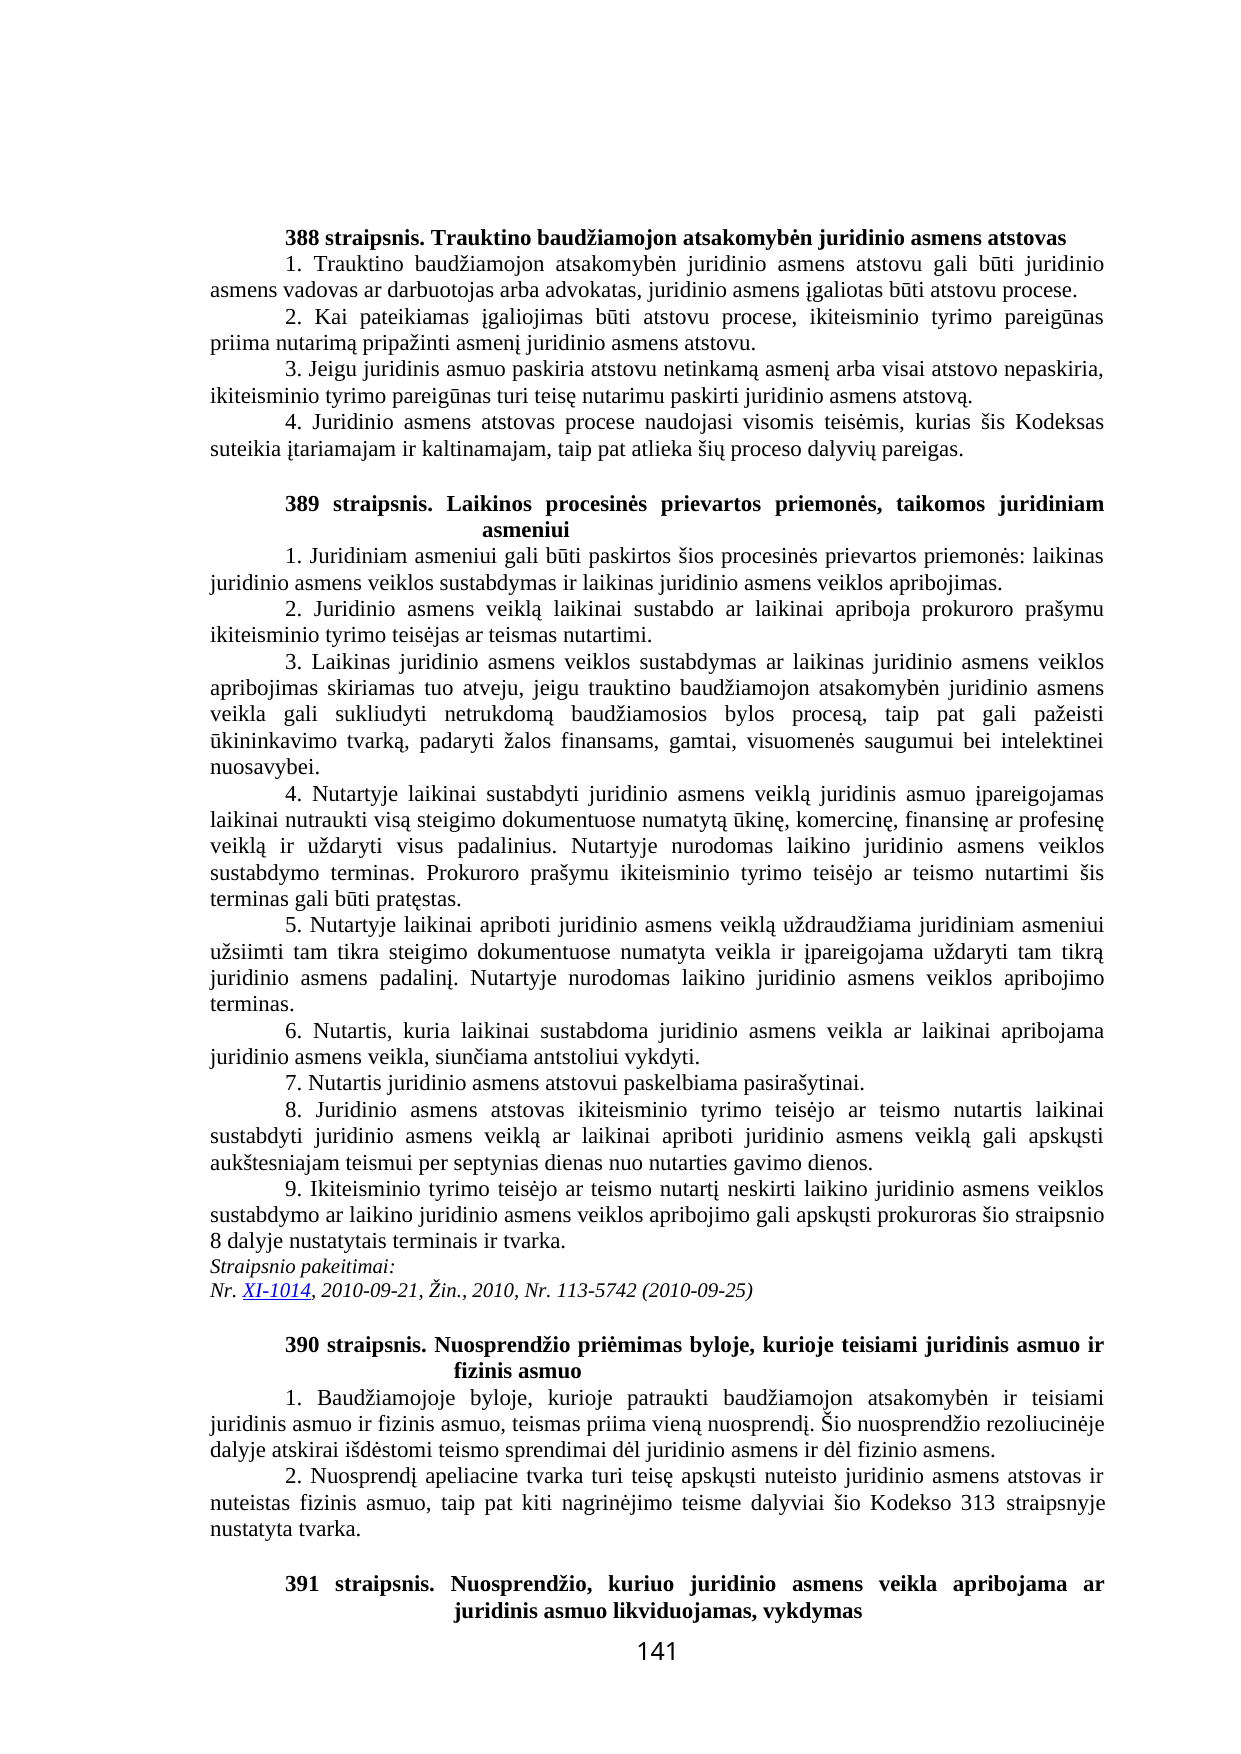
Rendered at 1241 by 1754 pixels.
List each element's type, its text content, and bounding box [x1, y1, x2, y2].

text 2. Kai pateikiamas įgaliojimas būti atstovu procese, ikiteisminio tyrimo pareigūnas priima nutarimą pripažinti asmenį juridinio asmens atstovu. [210, 303, 1106, 356]
text 2. Juridinio asmens veiklą laikinai sustabdo ar laikinai apriboja prokuroro prašymu ikiteisminio tyrimo teisėjas ar teismas nutartimi. [210, 595, 1106, 648]
text 1. Trauktino baudžiamojon atsakomybėn juridinio asmens atstovu gali būti juridinio asmens vadovas ar darbuotojas arba advokatas, juridinio asmens įgaliotas būti atstovu procese. [210, 250, 1106, 303]
text 5. Nutartyje laikinai apriboti juridinio asmens veiklą uždraudžiama juridiniam asmeniui užsiimti tam tikra steigimo dokumentuose numatyta veikla ir įpareigojama uždaryti tam tikrą juridinio asmens padalinį. Nutartyje nurodomas laikino juridinio asmens veiklos apribojimo terminas. [210, 911, 1106, 1017]
text 3. Laikinas juridinio asmens veiklos sustabdymas ar laikinas juridinio asmens veiklos apribojimas skiriamas tuo atveju, jeigu trauktino baudžiamojon atsakomybėn juridinio asmens veikla gali sukliudyti netrukdomą baudžiamosios bylos procesą, taip pat gali pažeisti ūkininkavimo tvarką, padaryti žalos finansams, gamtai, visuomenės saugumui bei intelektinei nuosavybei. [210, 648, 1106, 779]
text 3. Jeigu juridinis asmuo paskiria atstovu netinkamą asmenį arba visai atstovo nepaskiria, ikiteisminio tyrimo pareigūnas turi teisę nutarimu paskirti juridinio asmens atstovą. [210, 356, 1106, 408]
text 389 straipsnis. Laikinos procesinės prievartos priemonės, taikomos juridiniam asmeniui [285, 490, 1106, 542]
text Nr. XI-1014, 2010-09-21, Žin., 2010, Nr. 113-5742 (2010-09-25) [210, 1278, 1106, 1302]
text 7. Nutartis juridinio asmens atstovui paskelbiama pasirašytinai. [210, 1069, 1106, 1096]
text 8. Juridinio asmens atstovas ikiteisminio tyrimo teisėjo ar teismo nutartis laikinai sustabdyti juridinio asmens veiklą ar laikinai apriboti juridinio asmens veiklą gali apskųsti aukštesniajam teismui per septynias dienas nuo nutarties gavimo dienos. [210, 1096, 1106, 1175]
text 4. Juridinio asmens atstovas procese naudojasi visomis teisėmis, kurias šis Kodeksas suteikia įtariamajam ir kaltinamajam, taip pat atlieka šių proceso dalyvių pareigas. [210, 408, 1106, 461]
text 391 straipsnis. Nuosprendžio, kuriuo juridinio asmens veikla apribojama ar juridinis asmuo likviduojamas, vykdymas [285, 1570, 1106, 1623]
text 6. Nutartis, kuria laikinai sustabdoma juridinio asmens veikla ar laikinai apribojama juridinio asmens veikla, siunčiama antstoliui vykdyti. [210, 1017, 1106, 1069]
text 388 straipsnis. Trauktino baudžiamojon atsakomybėn juridinio asmens atstovas [285, 224, 1106, 250]
text 1. Baudžiamojoje byloje, kurioje patraukti baudžiamojon atsakomybėn ir teisiami juridinis asmuo ir fizinis asmuo, teismas priima vieną nuosprendį. Šio nuosprendžio rezoliucinėje dalyje atskirai išdėstomi teismo sprendimai dėl juridinio asmens ir dėl fizinio asmens. [210, 1383, 1106, 1463]
text 390 straipsnis. Nuosprendžio priėmimas byloje, kurioje teisiami juridinis asmuo ir fizinis asmuo [285, 1331, 1106, 1383]
text 9. Ikiteisminio tyrimo teisėjo ar teismo nutartį neskirti laikino juridinio asmens veiklos sustabdymo ar laikino juridinio asmens veiklos apribojimo gali apskųsti prokuroras šio straipsnio 8 dalyje nustatytais terminais ir tvarka. [210, 1175, 1106, 1254]
text Straipsnio pakeitimai: [210, 1254, 1106, 1278]
text 2. Nuosprendį apeliacine tvarka turi teisę apskųsti nuteisto juridinio asmens atstovas ir nuteistas fizinis asmuo, taip pat kiti nagrinėjimo teisme dalyviai šio Kodekso 313 straipsnyje nustatyta tvarka. [210, 1463, 1106, 1542]
text 4. Nutartyje laikinai sustabdyti juridinio asmens veiklą juridinis asmuo įpareigojamas laikinai nutraukti visą steigimo dokumentuose numatytą ūkinę, komercinę, finansinę ar profesinę veiklą ir uždaryti visus padalinius. Nutartyje nurodomas laikino juridinio asmens veiklos sustabdymo terminas. Prokuroro prašymu ikiteisminio tyrimo teisėjo ar teismo nutartimi šis terminas gali būti pratęstas. [210, 779, 1106, 911]
text 1. Juridiniam asmeniui gali būti paskirtos šios procesinės prievartos priemonės: laikinas juridinio asmens veiklos sustabdymas ir laikinas juridinio asmens veiklos apribojimas. [210, 542, 1106, 595]
